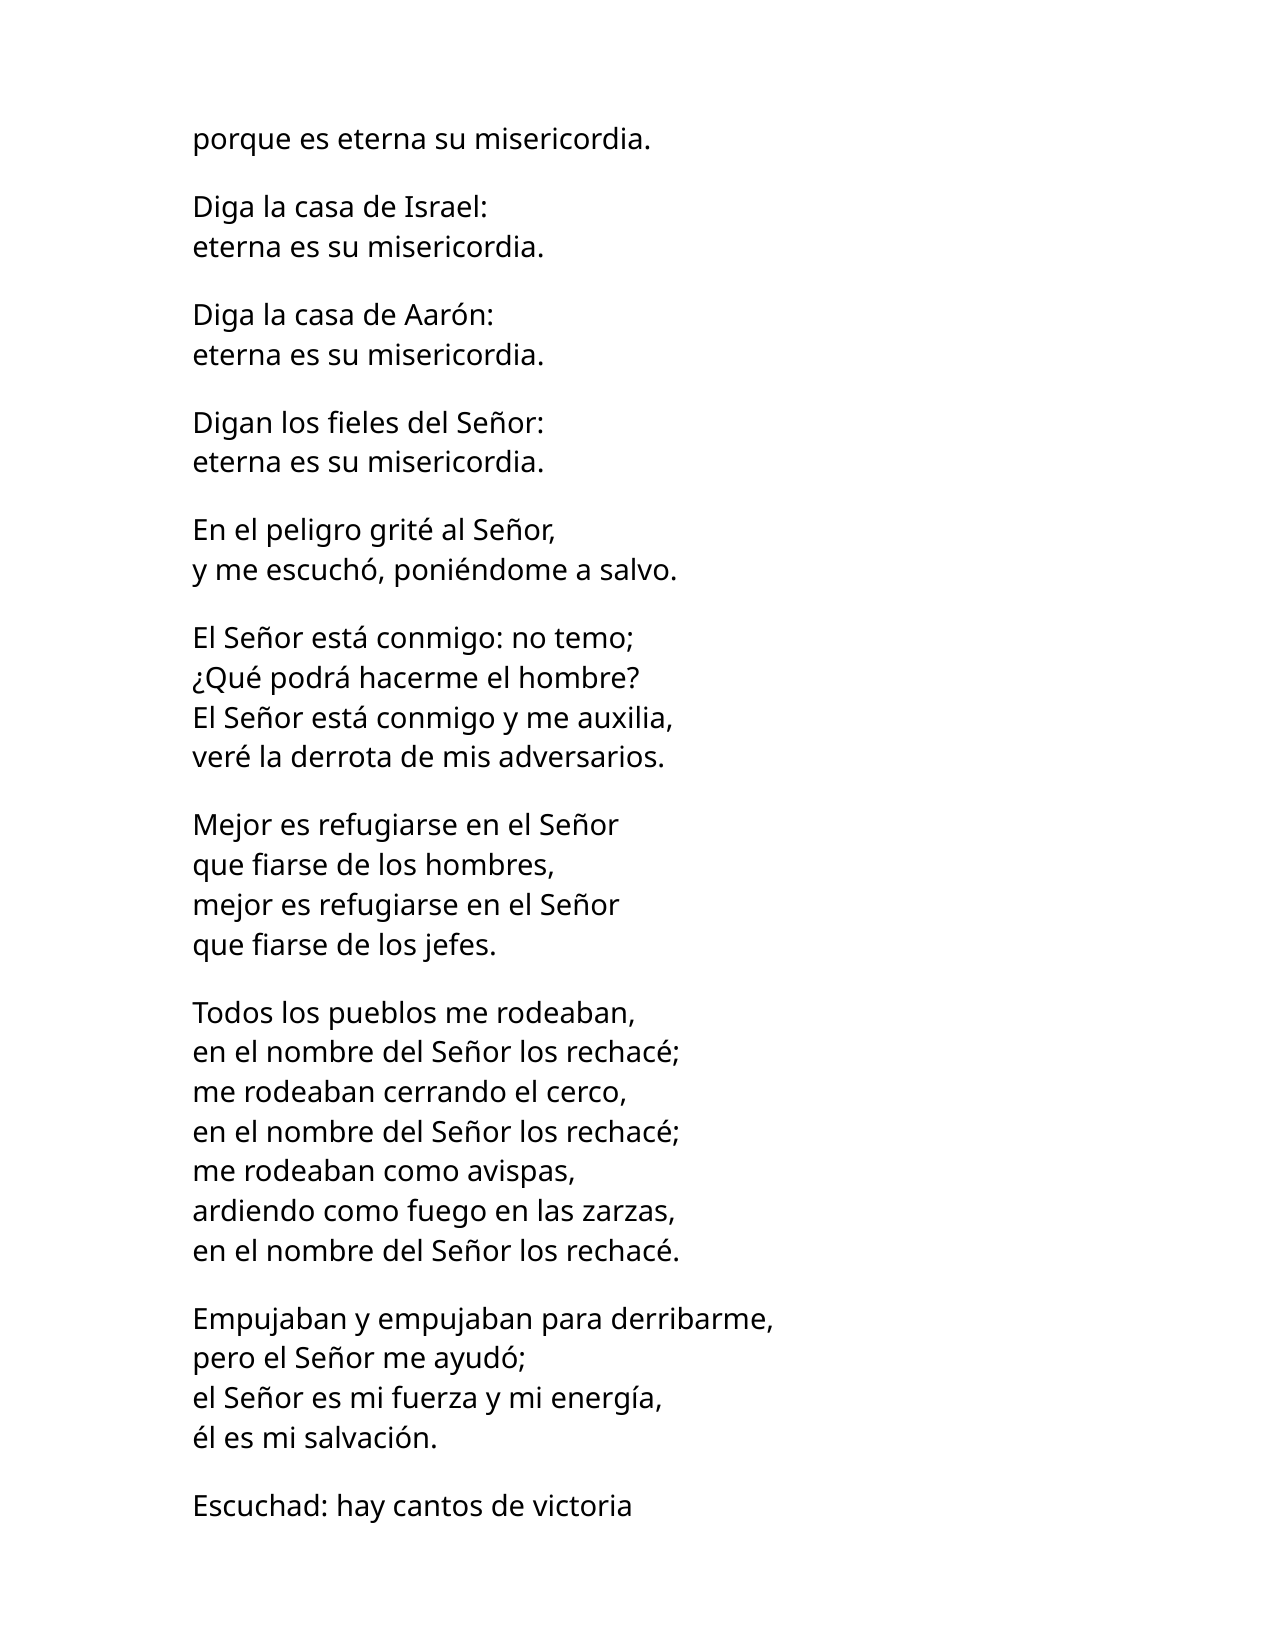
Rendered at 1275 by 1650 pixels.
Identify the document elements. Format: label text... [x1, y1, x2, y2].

text me rodeaban cerrando el cerco, [118, 1071, 1157, 1111]
text pero el Señor me ayudó; [118, 1338, 1157, 1377]
text eterna es su misericordia. [118, 442, 1157, 481]
text Diga la casa de Aarón: [118, 294, 1157, 334]
text eterna es su misericordia. [118, 226, 1157, 266]
text en el nombre del Señor los rechacé; [118, 1111, 1157, 1151]
text en el nombre del Señor los rechacé. [118, 1230, 1157, 1270]
text en el nombre del Señor los rechacé; [118, 1032, 1157, 1071]
text que fiarse de los jefes. [118, 924, 1157, 963]
text El Señor está conmigo: no temo; [118, 617, 1157, 657]
text Empujaban y empujaban para derribarme, [118, 1298, 1157, 1338]
text Escuchad: hay cantos de victoria [118, 1485, 1157, 1525]
text eterna es su misericordia. [118, 334, 1157, 373]
text Digan los fieles del Señor: [118, 402, 1157, 442]
text veré la derrota de mis adversarios. [118, 737, 1157, 776]
text que fiarse de los hombres, [118, 844, 1157, 884]
text porque es eterna su misericordia. [118, 118, 1157, 158]
text Mejor es refugiarse en el Señor [118, 805, 1157, 844]
text me rodeaban como avispas, [118, 1151, 1157, 1190]
text el Señor es mi fuerza y mi energía, [118, 1377, 1157, 1417]
text y me escuchó, poniéndome a salvo. [118, 549, 1157, 589]
text él es mi salvación. [118, 1417, 1157, 1457]
text mejor es refugiarse en el Señor [118, 884, 1157, 924]
text El Señor está conmigo y me auxilia, [118, 697, 1157, 737]
text ¿Qué podrá hacerme el hombre? [118, 657, 1157, 697]
text Diga la casa de Israel: [118, 186, 1157, 226]
text En el peligro grité al Señor, [118, 510, 1157, 549]
text Todos los pueblos me rodeaban, [118, 992, 1157, 1032]
text ardiendo como fuego en las zarzas, [118, 1190, 1157, 1230]
